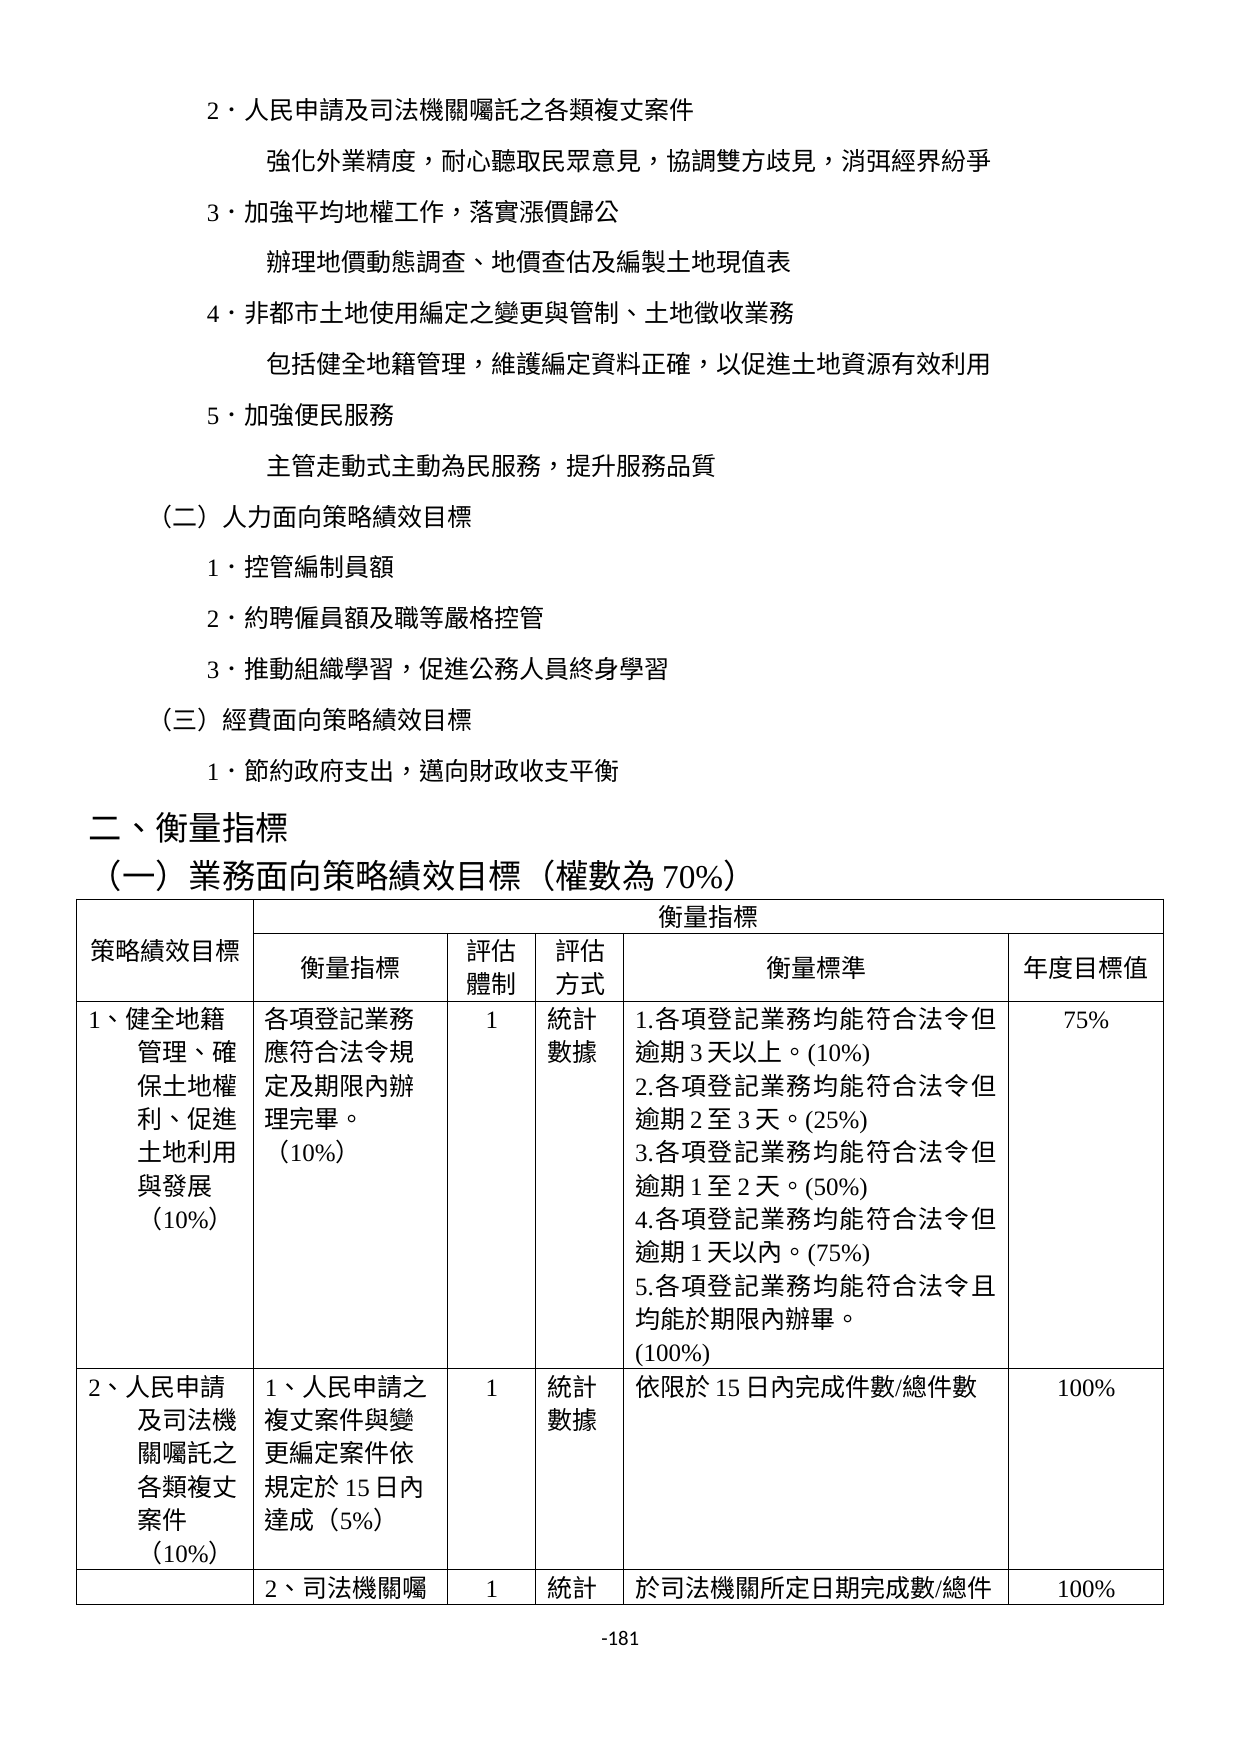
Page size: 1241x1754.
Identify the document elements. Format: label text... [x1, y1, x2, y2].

text （二）人力面向策略績效目標 [148, 497, 1152, 533]
list 約聘僱員額及職等嚴格控管 [207, 599, 1152, 635]
list 加強平均地權工作，落實漲價歸公 [207, 192, 1152, 228]
text 包括健全地籍管理，維護編定資料正確，以促進土地資源有效利用 [266, 344, 1152, 381]
table_cell 統計數據 [536, 1002, 623, 1368]
table_cell 依限於15日內完成件數/總件數 [624, 1369, 1008, 1569]
list 加強便民服務 [207, 395, 1152, 432]
table_cell 1 [448, 1369, 535, 1569]
table_cell 統計 [536, 1570, 623, 1604]
list 節約政府支出，邁向財政收支平衡 [207, 751, 1152, 787]
text 主管走動式主動為民服務，提升服務品質 [266, 446, 1152, 482]
table_cell 100% [1009, 1369, 1163, 1569]
table_cell 健全地籍管理、確保土地權利、促進土地利用與發展（10%） [77, 1002, 253, 1368]
text （一）業務面向策略績效目標（權數為70%） [88, 850, 1152, 898]
table_cell 1 [448, 1570, 535, 1604]
table_cell [77, 1570, 253, 1604]
table_cell 人民申請及司法機關囑託之各類複丈案件（10%） [77, 1369, 253, 1569]
list 推動組織學習，促進公務人員終身學習 [207, 649, 1152, 686]
table_cell 衡量標準 [624, 934, 1008, 1001]
table_header 衡量指標 [254, 900, 1163, 933]
table_cell 於司法機關所定日期完成數/總件 [624, 1570, 1008, 1604]
table_cell 各項登記業務應符合法令規定及期限內辦理完畢。（10%） [254, 1002, 447, 1368]
list 控管編制員額 [207, 548, 1152, 584]
table_cell 統計數據 [536, 1369, 623, 1569]
text 強化外業精度，耐心聽取民眾意見，協調雙方歧見，消弭經界紛爭 [266, 141, 1152, 177]
list 人民申請及司法機關囑託之各類複丈案件 [207, 90, 1152, 127]
table_cell 75% [1009, 1002, 1163, 1368]
text 辦理地價動態調查、地價查估及編製土地現值表 [266, 243, 1152, 279]
list 非都市土地使用編定之變更與管制、土地徵收業務 [207, 294, 1152, 330]
table_cell 1 [448, 1002, 535, 1368]
table_header 策略績效目標 [77, 900, 253, 1001]
text 二、衡量指標 [88, 802, 1152, 850]
table_cell 評估體制 [448, 934, 535, 1001]
table_cell 1、人民申請之複丈案件與變更編定案件依規定於15日內達成（5%） [254, 1369, 447, 1569]
table_cell 2、司法機關囑 [254, 1570, 447, 1604]
table_cell 1.各項登記業務均能符合法令但逾期3天以上。(10%) 2.各項登記業務均能符合法令但逾期2至3天。(25%) 3.各項登記業務均能符合法令但逾期1至2天。(50%) 4.各項登記業務均能符合法令但逾期1天以內。(75%) 5.各項登記業務均能符合法令且均能於期限內辦畢。 (100%) [624, 1002, 1008, 1368]
text （三）經費面向策略績效目標 [148, 700, 1152, 737]
table_cell 評估方式 [536, 934, 623, 1001]
table_cell 衡量指標 [254, 934, 447, 1001]
table_cell 100% [1009, 1570, 1163, 1604]
table_cell 年度目標值 [1009, 934, 1163, 1001]
